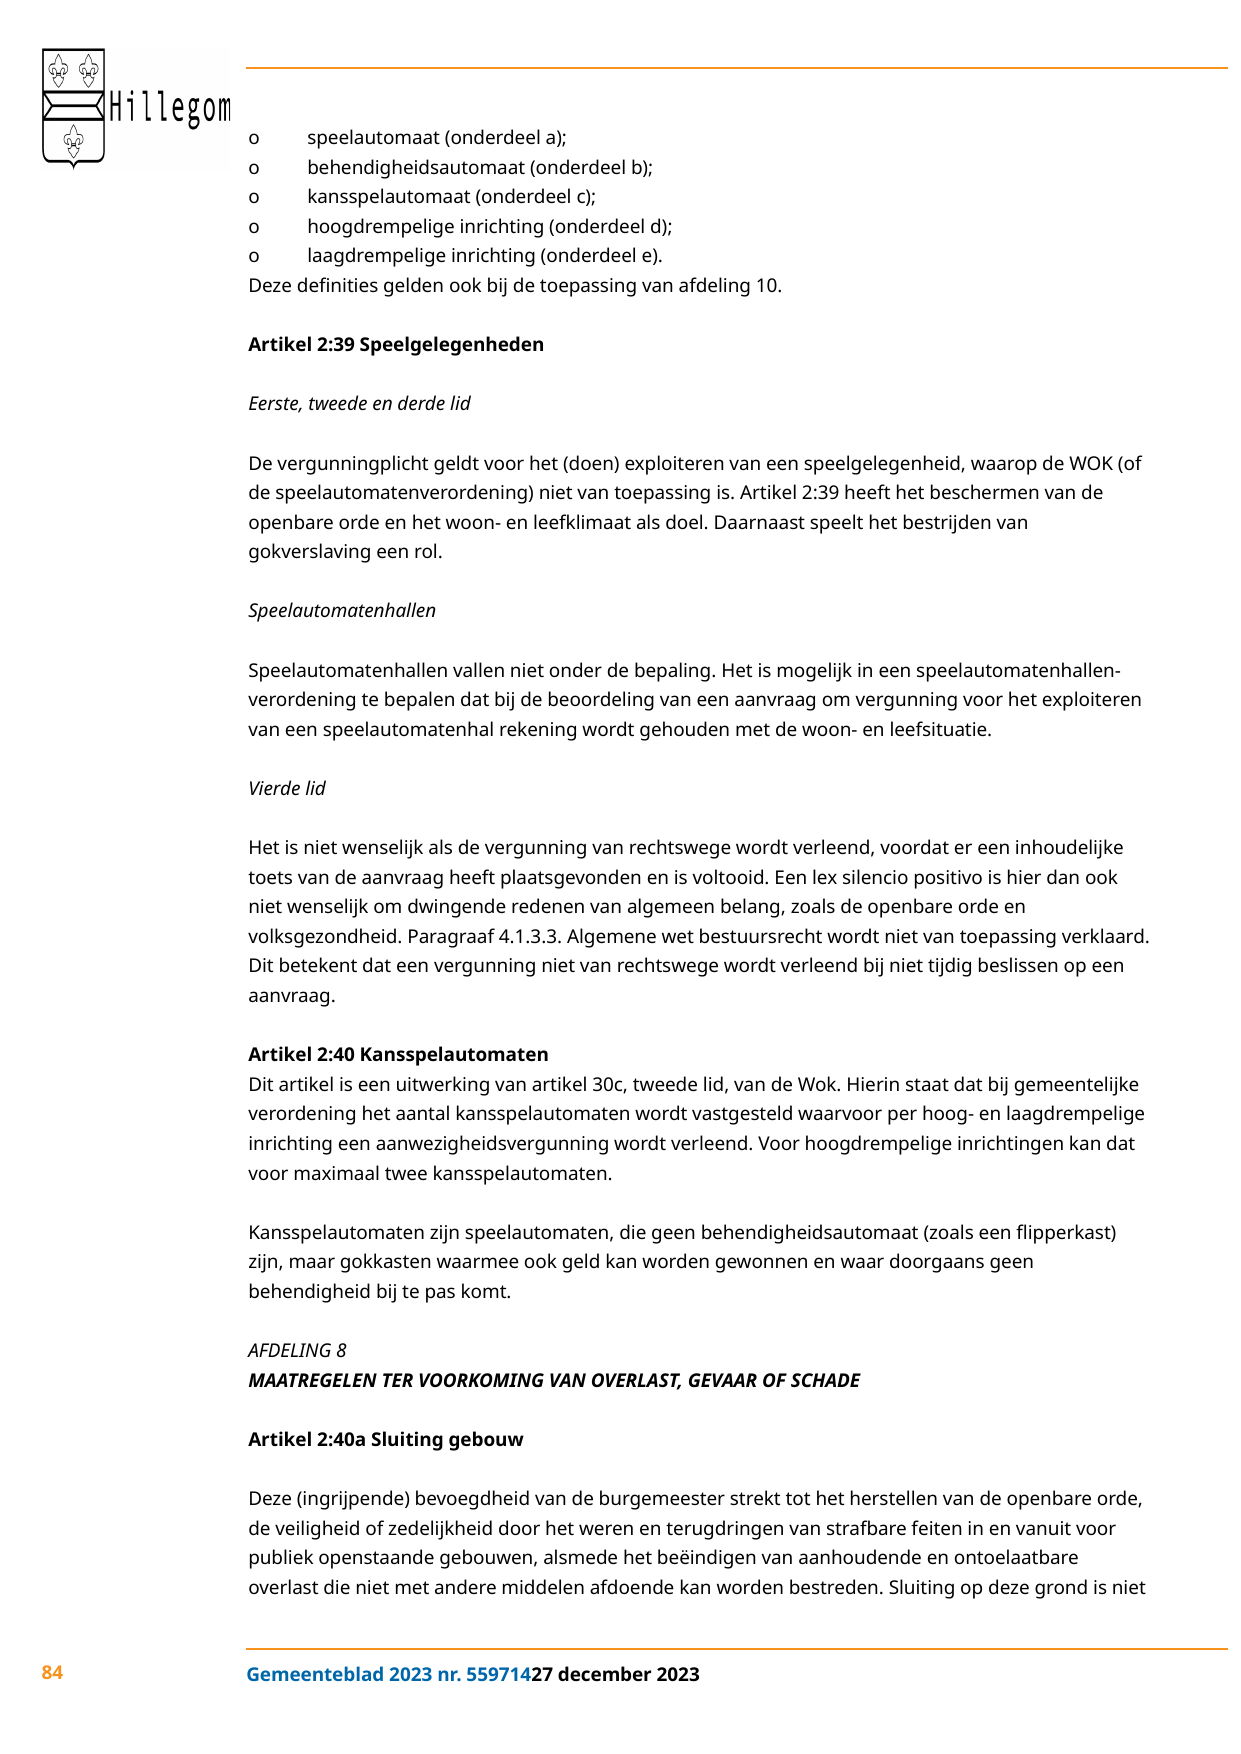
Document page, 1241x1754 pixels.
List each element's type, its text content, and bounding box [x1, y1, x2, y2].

picture [41, 47, 231, 172]
text MAATREGELEN TER VOORKOMING VAN OVERLAST, GEVAAR OF SCHADE [248, 1367, 1152, 1393]
list hoogdrempelige inrichting (onderdeel d); [248, 213, 1152, 239]
text De vergunningplicht geldt voor het (doen) exploiteren van een speelgelegenheid, waarop de WOK (of de speelautomatenverordening) niet van toepassing is. Artikel 2:39 heeft het beschermen van de openbare orde en het woon- en leefklimaat als doel. Daarnaast speelt het bestrijden van gokverslaving een rol. [248, 450, 1152, 564]
text Kansspelautomaten zijn speelautomaten, die geen behendigheidsautomaat (zoals een flipperkast) zijn, maar gokkasten waarmee ook geld kan worden gewonnen en waar doorgaans geen behendigheid bij te pas komt. [248, 1219, 1152, 1304]
text Deze definities gelden ook bij de toepassing van afdeling 10. [248, 272, 1152, 298]
text Artikel 2:40 Kansspelautomaten [248, 1041, 1152, 1067]
list behendigheidsautomaat (onderdeel b); [248, 154, 1152, 180]
list kansspelautomaat (onderdeel c); [248, 183, 1152, 209]
list laagdrempelige inrichting (onderdeel e). [248, 243, 1152, 268]
text Het is niet wenselijk als de vergunning van rechtswege wordt verleend, voordat er een inhoudelijke toets van de aanvraag heeft plaatsgevonden en is voltooid. Een lex silencio positivo is hier dan ook niet wenselijk om dwingende redenen van algemeen belang, zoals de openbare orde en volksgezondheid. Paragraaf 4.1.3.3. Algemene wet bestuursrecht wordt niet van toepassing verklaard. Dit betekent dat een vergunning niet van rechtswege wordt verleend bij niet tijdig beslissen op een aanvraag. [248, 834, 1152, 1008]
text Artikel 2:39 Speelgelegenheden [248, 331, 1152, 357]
text Eerste, tweede en derde lid [248, 391, 1152, 416]
list speelautomaat (onderdeel a); [248, 124, 1152, 150]
text Speelautomatenhallen vallen niet onder de bepaling. Het is mogelijk in een speelautomatenhallen- verordening te bepalen dat bij de beoordeling van een aanvraag om vergunning voor het exploiteren van een speelautomatenhal rekening wordt gehouden met de woon- en leefsituatie. [248, 657, 1152, 742]
text Vierde lid [248, 775, 1152, 801]
text Deze (ingrijpende) bevoegdheid van de burgemeester strekt tot het herstellen van de openbare orde, de veiligheid of zedelijkheid door het weren en terugdringen van strafbare feiten in en vanuit voor publiek openstaande gebouwen, alsmede het beëindigen van aanhoudende en ontoelaatbare overlast die niet met andere middelen afdoende kan worden bestreden. Sluiting op deze grond is niet [248, 1485, 1152, 1600]
text Dit artikel is een uitwerking van artikel 30c, tweede lid, van de Wok. Hierin staat dat bij gemeentelijke verordening het aantal kansspelautomaten wordt vastgesteld waarvoor per hoog- en laagdrempelige inrichting een aanwezigheidsvergunning wordt verleend. Voor hoogdrempelige inrichtingen kan dat voor maximaal twee kansspelautomaten. [248, 1071, 1152, 1186]
text AFDELING 8 [248, 1337, 1152, 1363]
text Artikel 2:40a Sluiting gebouw [248, 1426, 1152, 1452]
text Speelautomatenhallen [248, 598, 1152, 623]
